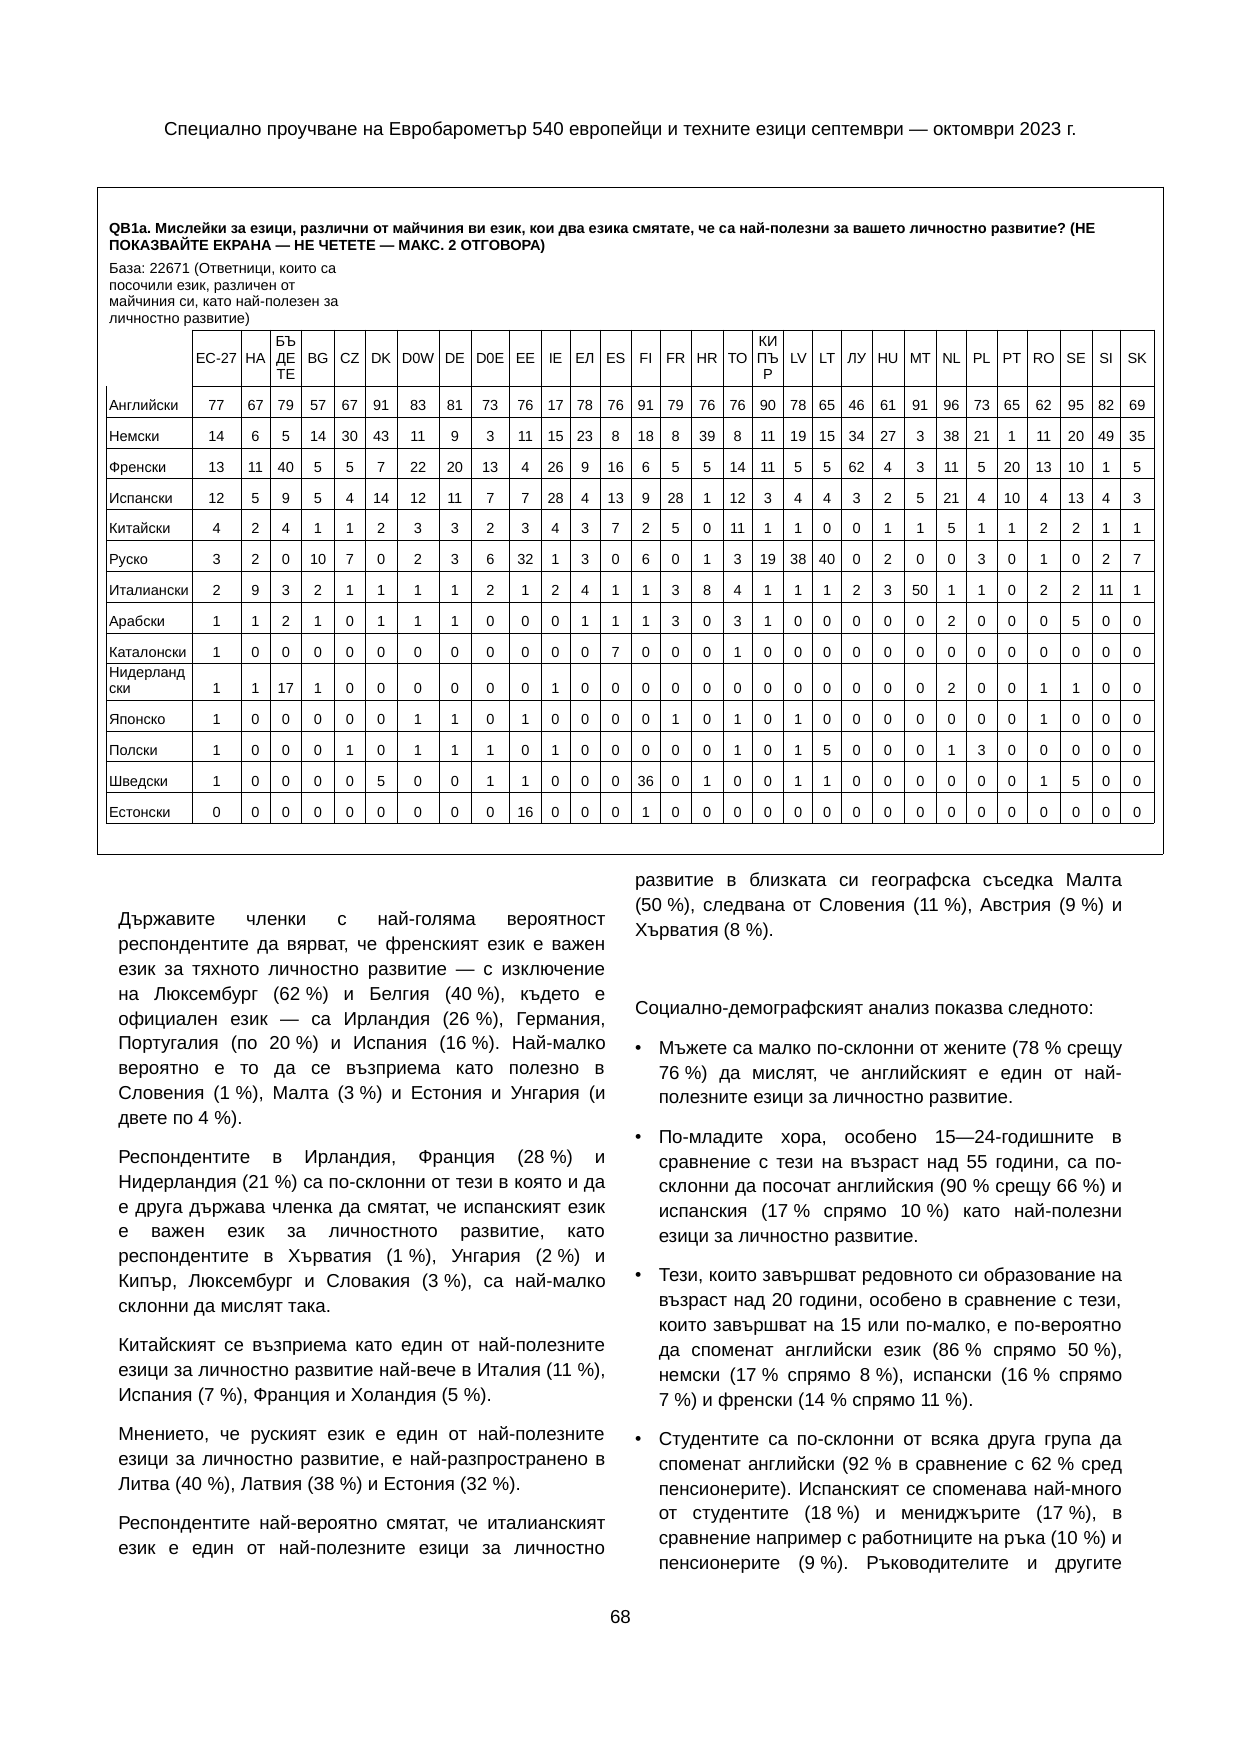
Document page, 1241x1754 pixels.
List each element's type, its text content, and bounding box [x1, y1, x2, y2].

table_cell КИПЪР [753, 331, 783, 386]
table_cell 5 [335, 449, 365, 478]
table_cell [872, 257, 904, 329]
table_cell 3 [571, 510, 600, 540]
table_cell Английски [107, 386, 192, 417]
table_cell 0 [784, 603, 812, 632]
table_cell 0 [398, 634, 439, 663]
table_cell 1 [193, 634, 241, 663]
table_cell 91 [366, 387, 397, 417]
table_cell 1 [398, 572, 439, 602]
table_cell 28 [661, 479, 691, 509]
table_cell 0 [998, 634, 1027, 663]
table_cell 0 [842, 664, 872, 700]
table_cell 0 [472, 701, 509, 731]
table_cell LT [813, 331, 841, 386]
table_cell 0 [302, 701, 334, 731]
table_cell 73 [472, 387, 509, 417]
table_cell 1 [937, 732, 966, 761]
table_cell CZ [335, 331, 365, 386]
table_cell 65 [813, 387, 841, 417]
table_cell 0 [753, 634, 783, 663]
table_cell 81 [440, 387, 471, 417]
table_cell 1 [1121, 510, 1154, 540]
table_cell 6 [472, 541, 509, 571]
table_cell [660, 257, 691, 329]
table_cell 0 [571, 793, 600, 823]
table_cell 16 [601, 449, 631, 478]
table_cell Естонски [107, 793, 192, 823]
table_cell 0 [510, 603, 541, 632]
table_cell 11 [1028, 418, 1060, 447]
table_cell 2 [1028, 510, 1060, 540]
table_cell 0 [510, 732, 541, 761]
table_cell 27 [873, 418, 904, 447]
table_cell 40 [813, 541, 841, 571]
table_cell 11 [440, 479, 471, 509]
table_cell 0 [1093, 701, 1120, 731]
table_cell 1 [998, 418, 1027, 447]
table_cell 1 [1061, 664, 1092, 700]
table_cell NL [937, 331, 966, 386]
table_cell [1120, 257, 1154, 329]
table_cell 62 [842, 449, 872, 478]
table_cell 1 [905, 510, 936, 540]
table_cell 11 [1093, 572, 1120, 602]
table_cell 82 [1093, 387, 1120, 417]
table_cell 0 [366, 664, 397, 700]
table_cell 5 [1061, 762, 1092, 792]
table_cell 0 [398, 793, 439, 823]
table_cell 0 [242, 634, 270, 663]
table_cell 13 [1028, 449, 1060, 478]
table_cell 0 [510, 664, 541, 700]
table_cell 0 [842, 603, 872, 632]
table_cell 0 [998, 732, 1027, 761]
table_cell 0 [753, 701, 783, 731]
table_cell 1 [440, 701, 471, 731]
table_cell 1 [398, 701, 439, 731]
table_cell 0 [873, 664, 904, 700]
table_cell BG [302, 331, 334, 386]
table_cell [997, 257, 1027, 329]
table_cell 0 [601, 541, 631, 571]
table_cell 0 [661, 793, 691, 823]
table_cell 11 [242, 449, 270, 478]
table_cell Френски [107, 449, 192, 478]
table_cell 20 [998, 449, 1027, 478]
table_cell 0 [1028, 603, 1060, 632]
table_cell 1 [1093, 510, 1120, 540]
table_cell 4 [1028, 479, 1060, 509]
table_cell Китайски [107, 510, 192, 540]
table_cell Японско [107, 701, 192, 731]
table_cell 0 [813, 603, 841, 632]
table_cell 1 [661, 701, 691, 731]
table_cell 0 [302, 793, 334, 823]
table_cell 0 [632, 732, 660, 761]
table_cell 10 [1061, 449, 1092, 478]
table_cell 4 [724, 572, 752, 602]
table_cell 14 [724, 449, 752, 478]
table_cell 1 [302, 510, 334, 540]
table_cell 0 [302, 762, 334, 792]
table_header QB1a. Мислейки за езици, различни от майчиния ви език, кои два езика смятате, че са най-полезни за вашето личностно развитие? (НЕ ПОКАЗВАЙТЕ ЕКРАНА — НЕ ЧЕТЕТЕ — МАКС. 2 ОТГОВОРА) [106, 217, 1154, 257]
table_cell 2 [242, 510, 270, 540]
table_cell 0 [724, 793, 752, 823]
table_cell 2 [937, 603, 966, 632]
table_cell 0 [193, 793, 241, 823]
table_cell 1 [632, 793, 660, 823]
table_cell 2 [873, 541, 904, 571]
table_cell 0 [873, 732, 904, 761]
table_cell 0 [1121, 664, 1154, 700]
table_cell 1 [784, 510, 812, 540]
table_cell 0 [472, 634, 509, 663]
table_cell 0 [302, 732, 334, 761]
table_cell 0 [440, 634, 471, 663]
table_cell 0 [1093, 634, 1120, 663]
table_cell 5 [937, 510, 966, 540]
table_cell 4 [510, 449, 541, 478]
table_cell 0 [542, 603, 570, 632]
table_cell 76 [601, 387, 631, 417]
table_cell 26 [542, 449, 570, 478]
table_cell SK [1121, 331, 1154, 386]
table_cell 8 [692, 572, 723, 602]
table_cell 1 [366, 572, 397, 602]
table_cell 0 [1093, 603, 1120, 632]
table_cell 2 [366, 510, 397, 540]
table_cell 9 [242, 572, 270, 602]
table_cell 1 [193, 664, 241, 700]
table_cell 0 [302, 634, 334, 663]
table_cell LV [784, 331, 812, 386]
table_cell D0E [472, 331, 509, 386]
table_cell 79 [661, 387, 691, 417]
table_cell 1 [873, 510, 904, 540]
table_cell Италиански [107, 572, 192, 602]
table_cell 0 [842, 541, 872, 571]
table_cell 0 [813, 664, 841, 700]
table_cell 10 [998, 479, 1027, 509]
table_cell 0 [784, 634, 812, 663]
table_cell 15 [542, 418, 570, 447]
table_cell 0 [271, 701, 301, 731]
table_cell 0 [271, 762, 301, 792]
table_cell 21 [967, 418, 997, 447]
table_cell 11 [398, 418, 439, 447]
table_cell 0 [335, 793, 365, 823]
table_cell 14 [193, 418, 241, 447]
table_cell 0 [813, 793, 841, 823]
table_cell 7 [601, 634, 631, 663]
table_cell 5 [813, 449, 841, 478]
table_cell 67 [242, 387, 270, 417]
table_cell 0 [692, 793, 723, 823]
table_cell 0 [937, 634, 966, 663]
table_cell 5 [905, 479, 936, 509]
table_cell 1 [302, 603, 334, 632]
table_cell 62 [1028, 387, 1060, 417]
table_cell [541, 257, 570, 329]
table_cell 0 [967, 793, 997, 823]
table_cell 1 [784, 732, 812, 761]
table_cell 9 [440, 418, 471, 447]
table_cell 5 [1121, 449, 1154, 478]
table_cell 0 [998, 762, 1027, 792]
table_cell 0 [661, 541, 691, 571]
table_cell IE [542, 331, 570, 386]
table_cell 11 [753, 418, 783, 447]
table_cell 5 [692, 449, 723, 478]
table_cell 0 [366, 541, 397, 571]
table_cell 0 [905, 732, 936, 761]
table_cell 69 [1121, 387, 1154, 417]
table_cell 12 [193, 479, 241, 509]
table_cell 0 [998, 664, 1027, 700]
table_cell 0 [632, 664, 660, 700]
table_cell ЕЛ [571, 331, 600, 386]
table_cell 3 [661, 603, 691, 632]
list Студентите са по-склонни от всяка друга група да споменат английски (92 % в сравнение с 62 % сред пенсионерите). Испанският се споменава най-много от студентите (18 %) и мениджърите (17 %), в сравнение например с работниците на ръка (10 %) и пенсионерите (9 %). Ръководителите и другите [635, 1428, 1122, 1573]
table_cell 21 [937, 479, 966, 509]
table_cell 79 [271, 387, 301, 417]
table_cell 3 [271, 572, 301, 602]
table_cell 1 [601, 572, 631, 602]
table_cell 61 [873, 387, 904, 417]
table_cell 0 [905, 664, 936, 700]
table_cell 0 [842, 732, 872, 761]
table_cell 0 [472, 664, 509, 700]
table_cell 0 [753, 732, 783, 761]
table_cell 2 [271, 603, 301, 632]
table_cell 14 [366, 479, 397, 509]
table_cell Немски [107, 418, 192, 447]
table_cell 0 [905, 701, 936, 731]
table_cell 0 [271, 793, 301, 823]
list Тези, които завършват редовното си образование на възраст над 20 години, особено в сравнение с тези, които завършват на 15 или по-малко, е по-вероятно да споменат английски език (86 % спрямо 50 %), немски (17 % спрямо 8 %), испански (16 % спрямо 7 %) и френски (14 % спрямо 11 %). [635, 1264, 1122, 1410]
table_cell 76 [724, 387, 752, 417]
table_cell 0 [967, 664, 997, 700]
table_cell 0 [242, 793, 270, 823]
table_cell [510, 257, 541, 329]
table_cell 38 [937, 418, 966, 447]
table_cell FI [632, 331, 660, 386]
table_cell 5 [967, 449, 997, 478]
table_cell 49 [1093, 418, 1120, 447]
table_cell 0 [440, 664, 471, 700]
table_cell MT [905, 331, 936, 386]
table_cell 0 [335, 603, 365, 632]
text Социално-демографският анализ показва следното: [635, 997, 1122, 1019]
table_cell SI [1093, 331, 1120, 386]
list По-младите хора, особено 15—24-годишните в сравнение с тези на възраст над 55 години, са по-склонни да посочат английския (90 % срещу 66 %) и испанския (17 % спрямо 10 %) като най-полезни езици за личностно развитие. [635, 1126, 1122, 1246]
table_cell 0 [571, 732, 600, 761]
table_cell 0 [967, 701, 997, 731]
table_cell Нидерландски [107, 664, 192, 700]
table_cell 9 [271, 479, 301, 509]
table_cell 0 [1061, 634, 1092, 663]
table_cell 0 [998, 603, 1027, 632]
table_cell 0 [1061, 541, 1092, 571]
table_cell 3 [724, 603, 752, 632]
table_cell 4 [571, 479, 600, 509]
table_cell 77 [193, 387, 241, 417]
table_cell 46 [842, 387, 872, 417]
table_cell 0 [784, 664, 812, 700]
table_cell 0 [692, 701, 723, 731]
table_cell 5 [302, 479, 334, 509]
table_cell 50 [905, 572, 936, 602]
table_cell 0 [753, 664, 783, 700]
table_cell 4 [542, 510, 570, 540]
table_cell Арабски [107, 603, 192, 632]
table_cell 0 [905, 603, 936, 632]
table_cell 2 [302, 572, 334, 602]
table_cell 67 [335, 387, 365, 417]
table_cell 8 [601, 418, 631, 447]
table_cell 1 [692, 541, 723, 571]
table_cell [570, 257, 600, 329]
table_cell 32 [510, 541, 541, 571]
table_cell 0 [510, 634, 541, 663]
table_cell 7 [335, 541, 365, 571]
table_cell 0 [542, 762, 570, 792]
table_cell 18 [632, 418, 660, 447]
table_cell 3 [1121, 479, 1154, 509]
table_cell 3 [440, 510, 471, 540]
table_cell [752, 257, 783, 329]
table_cell [1092, 257, 1120, 329]
table_cell 8 [724, 418, 752, 447]
table_cell 0 [998, 701, 1027, 731]
table_cell 3 [571, 541, 600, 571]
table_cell 0 [937, 762, 966, 792]
table_cell 0 [967, 603, 997, 632]
table_cell 1 [967, 572, 997, 602]
table_cell [784, 257, 812, 329]
table_cell 1 [784, 701, 812, 731]
table_cell 2 [632, 510, 660, 540]
table_cell [106, 330, 192, 386]
table_cell 0 [601, 664, 631, 700]
table_cell 0 [398, 664, 439, 700]
table_cell HR [692, 331, 723, 386]
table_cell 73 [967, 387, 997, 417]
table_cell 19 [753, 541, 783, 571]
table_cell 4 [967, 479, 997, 509]
table_cell 0 [632, 634, 660, 663]
table_cell 7 [510, 479, 541, 509]
table_cell ES [601, 331, 631, 386]
table_cell 2 [873, 479, 904, 509]
table_cell 2 [398, 541, 439, 571]
table_cell 13 [601, 479, 631, 509]
table_cell 0 [842, 793, 872, 823]
table_cell FR [661, 331, 691, 386]
table_cell 16 [510, 793, 541, 823]
table_cell 0 [472, 603, 509, 632]
table_cell 1 [724, 732, 752, 761]
table_cell 95 [1061, 387, 1092, 417]
table_cell 1 [753, 510, 783, 540]
table_cell 1 [1093, 449, 1120, 478]
table_cell 1 [302, 664, 334, 700]
list Мъжете са малко по-склонни от жените (78 % срещу 76 %) да мислят, че английският е един от най-полезните езици за личностно развитие. [635, 1037, 1122, 1108]
table_cell 5 [366, 762, 397, 792]
table_cell 0 [571, 634, 600, 663]
table_cell 1 [784, 572, 812, 602]
table_cell 0 [1121, 732, 1154, 761]
table_cell 0 [692, 732, 723, 761]
table_cell 1 [724, 634, 752, 663]
table_cell ЛУ [842, 331, 872, 386]
table_cell БЪДЕТЕ [271, 331, 301, 386]
table_cell 0 [873, 603, 904, 632]
table_cell 6 [242, 418, 270, 447]
table_cell 1 [937, 572, 966, 602]
table_cell 91 [905, 387, 936, 417]
text Респондентите най-вероятно смятат, че италианският език е един от най-полезните езици за личностно [118, 1512, 605, 1558]
table_cell 1 [335, 510, 365, 540]
table_cell 0 [661, 664, 691, 700]
text развитие в близката си географска съседка Малта (50 %), следвана от Словения (11 %), Австрия (9 %) и Хърватия (8 %). [635, 855, 1122, 940]
table_cell 1 [784, 762, 812, 792]
table_cell 0 [242, 701, 270, 731]
table_cell 2 [193, 572, 241, 602]
table_cell 0 [1028, 634, 1060, 663]
table_cell 4 [571, 572, 600, 602]
table_cell 6 [632, 449, 660, 478]
table_cell 83 [398, 387, 439, 417]
table_cell 1 [398, 603, 439, 632]
table_cell 3 [967, 541, 997, 571]
table_cell 1 [440, 572, 471, 602]
table_cell 1 [542, 541, 570, 571]
table_cell 0 [905, 634, 936, 663]
table_cell 1 [601, 603, 631, 632]
table_cell 0 [601, 701, 631, 731]
table_cell 1 [193, 701, 241, 731]
table_cell 7 [1121, 541, 1154, 571]
table_cell 2 [1061, 510, 1092, 540]
table_cell 0 [571, 762, 600, 792]
table_cell 0 [873, 762, 904, 792]
table_cell 5 [1061, 603, 1092, 632]
table_cell 3 [661, 572, 691, 602]
table_cell 0 [1121, 634, 1154, 663]
table_cell [936, 257, 966, 329]
table_cell 2 [937, 664, 966, 700]
table_cell [600, 257, 631, 329]
table_cell 35 [1121, 418, 1154, 447]
table_cell 11 [753, 449, 783, 478]
table_cell 0 [601, 762, 631, 792]
table_cell Руско [107, 541, 192, 571]
table_cell 3 [510, 510, 541, 540]
table_cell 1 [1028, 762, 1060, 792]
table_cell 3 [905, 418, 936, 447]
table_cell 1 [242, 664, 270, 700]
table_cell 0 [542, 701, 570, 731]
table_cell [397, 257, 439, 329]
table_cell 5 [302, 449, 334, 478]
table_cell 1 [1121, 572, 1154, 602]
table_cell 2 [472, 510, 509, 540]
table_cell 4 [335, 479, 365, 509]
table_cell 40 [271, 449, 301, 478]
table_cell 2 [1093, 541, 1120, 571]
table_cell RO [1028, 331, 1060, 386]
table_cell 13 [472, 449, 509, 478]
table_cell [471, 257, 509, 329]
table_cell 0 [842, 510, 872, 540]
table_cell 1 [510, 762, 541, 792]
table_cell 1 [510, 572, 541, 602]
table_cell 8 [661, 418, 691, 447]
table_cell [966, 257, 997, 329]
table_cell 1 [753, 603, 783, 632]
table_cell 0 [937, 541, 966, 571]
table_cell 4 [813, 479, 841, 509]
table_cell 0 [242, 762, 270, 792]
table_cell 12 [724, 479, 752, 509]
table_cell 0 [937, 701, 966, 731]
table_cell 1 [193, 603, 241, 632]
table_cell 2 [1061, 572, 1092, 602]
table_cell 0 [1093, 732, 1120, 761]
table_cell 0 [998, 541, 1027, 571]
table_cell 17 [271, 664, 301, 700]
text Китайският се възприема като един от най-полезните езици за личностно развитие най-вече в Италия (11 %), Испания (7 %), Франция и Холандия (5 %). [118, 1334, 605, 1405]
table_cell Каталонски [107, 634, 192, 663]
table_cell 1 [193, 762, 241, 792]
table_cell 0 [271, 634, 301, 663]
table_cell 9 [632, 479, 660, 509]
table_cell 0 [998, 572, 1027, 602]
table_cell 10 [302, 541, 334, 571]
table_cell 0 [692, 664, 723, 700]
table_cell 0 [542, 634, 570, 663]
table_cell 1 [813, 572, 841, 602]
table_cell 0 [724, 664, 752, 700]
table_cell 0 [1028, 732, 1060, 761]
table_cell 0 [366, 634, 397, 663]
table_cell 0 [632, 701, 660, 731]
table_cell База: 22671 (Ответници, които са посочили език, различен от майчиния си, като най-полезен за личностно развитие) [106, 257, 365, 329]
table_cell 0 [873, 634, 904, 663]
table_cell EE [510, 331, 541, 386]
table_cell 0 [440, 793, 471, 823]
table_cell 57 [302, 387, 334, 417]
table_cell 1 [440, 603, 471, 632]
table_cell 3 [905, 449, 936, 478]
table_cell DE [440, 331, 471, 386]
table_cell 5 [784, 449, 812, 478]
table_cell 0 [873, 793, 904, 823]
table_cell 5 [813, 732, 841, 761]
table_cell Полски [107, 732, 192, 761]
text Държавите членки с най-голяма вероятност респондентите да вярват, че френският език е важен език за тяхното личностно развитие — с изключение на Люксембург (62 %) и Белгия (40 %), където е официален език — са Ирландия (26 %), Германия, Португалия (по 20 %) и Испания (16 %). Най-малко вероятно е то да се възприема като полезно в Словения (1 %), Малта (3 %) и Естония и Унгария (и двете по 4 %). [118, 908, 605, 1128]
table_cell 0 [998, 793, 1027, 823]
text Мнението, че руският език е един от най-полезните езици за личностно развитие, е най-разпространено в Литва (40 %), Латвия (38 %) и Естония (32 %). [118, 1423, 605, 1494]
table_cell 1 [472, 732, 509, 761]
table_cell 3 [842, 479, 872, 509]
table_cell 1 [1028, 541, 1060, 571]
table_cell 3 [873, 572, 904, 602]
table_cell 0 [1121, 762, 1154, 792]
table_cell 2 [542, 572, 570, 602]
table_cell 4 [873, 449, 904, 478]
text [635, 177, 1122, 187]
table_cell PL [967, 331, 997, 386]
table_cell 0 [753, 762, 783, 792]
table_cell 1 [510, 701, 541, 731]
table_cell 3 [193, 541, 241, 571]
table_cell 1 [632, 603, 660, 632]
table_cell 0 [1093, 762, 1120, 792]
table_cell Испански [107, 479, 192, 509]
table_cell 4 [1093, 479, 1120, 509]
table_cell 2 [842, 572, 872, 602]
table_cell 9 [571, 449, 600, 478]
table_cell 2 [1028, 572, 1060, 602]
table_cell 1 [967, 510, 997, 540]
table_cell 30 [335, 418, 365, 447]
table_cell 0 [842, 762, 872, 792]
table_cell НА [242, 331, 270, 386]
table_cell 1 [242, 603, 270, 632]
table_cell 1 [692, 479, 723, 509]
table_cell 0 [366, 701, 397, 731]
table_cell 0 [873, 701, 904, 731]
table_cell 3 [967, 732, 997, 761]
table_cell 91 [632, 387, 660, 417]
table_cell 0 [335, 634, 365, 663]
table_cell 7 [366, 449, 397, 478]
table_cell 0 [784, 793, 812, 823]
table_cell 0 [967, 634, 997, 663]
table_cell 1 [542, 664, 570, 700]
table_cell 11 [937, 449, 966, 478]
table_cell 0 [661, 634, 691, 663]
table_cell 0 [1121, 793, 1154, 823]
table_cell 3 [724, 541, 752, 571]
table_cell 5 [661, 449, 691, 478]
table_cell 13 [193, 449, 241, 478]
table_cell 0 [1061, 701, 1092, 731]
table_cell 14 [302, 418, 334, 447]
table_cell 1 [692, 762, 723, 792]
table_cell 0 [661, 732, 691, 761]
table_cell 0 [813, 510, 841, 540]
table_cell 0 [692, 510, 723, 540]
table_cell [691, 257, 723, 329]
table_cell 28 [542, 479, 570, 509]
table_cell 3 [398, 510, 439, 540]
table_cell 0 [1061, 732, 1092, 761]
table_cell 78 [784, 387, 812, 417]
table_cell 0 [937, 793, 966, 823]
table_cell 3 [440, 541, 471, 571]
table_cell 0 [366, 732, 397, 761]
table_cell 90 [753, 387, 783, 417]
table_cell 0 [335, 701, 365, 731]
table_cell 4 [271, 510, 301, 540]
table_cell 34 [842, 418, 872, 447]
table_cell 6 [632, 541, 660, 571]
table_cell 0 [842, 701, 872, 731]
table_cell [723, 257, 752, 329]
table_cell 1 [571, 603, 600, 632]
table_cell 43 [366, 418, 397, 447]
table_cell 0 [472, 793, 509, 823]
table_cell 0 [242, 732, 270, 761]
table_cell [904, 257, 936, 329]
table_cell 0 [542, 793, 570, 823]
table_cell 0 [1061, 793, 1092, 823]
table_cell 0 [571, 701, 600, 731]
table_cell 11 [724, 510, 752, 540]
table_cell 1 [335, 732, 365, 761]
table_cell 0 [601, 732, 631, 761]
table_cell 78 [571, 387, 600, 417]
table_cell 17 [542, 387, 570, 417]
table_cell Шведски [107, 762, 192, 792]
table_cell 0 [1121, 701, 1154, 731]
table_cell 65 [998, 387, 1027, 417]
table_cell 0 [692, 603, 723, 632]
table_cell 38 [784, 541, 812, 571]
table_cell ЕС-27 [193, 331, 241, 386]
table_cell 23 [571, 418, 600, 447]
table_cell 0 [271, 541, 301, 571]
table_cell 1 [366, 603, 397, 632]
table_cell 15 [813, 418, 841, 447]
table_cell 0 [724, 762, 752, 792]
table_cell 1 [440, 732, 471, 761]
table_cell 1 [998, 510, 1027, 540]
table_cell 0 [440, 762, 471, 792]
table_cell 2 [472, 572, 509, 602]
table_cell 5 [242, 479, 270, 509]
table_cell [813, 257, 841, 329]
table_cell 0 [1093, 664, 1120, 700]
table_cell 1 [724, 701, 752, 731]
table_cell 0 [692, 634, 723, 663]
table_cell 0 [813, 634, 841, 663]
table_cell [841, 257, 872, 329]
table_cell 0 [335, 762, 365, 792]
table_cell D0W [398, 331, 439, 386]
table_cell 1 [398, 732, 439, 761]
table_cell [439, 257, 471, 329]
table_cell 1 [813, 762, 841, 792]
table_cell 7 [472, 479, 509, 509]
table_cell 1 [1028, 701, 1060, 731]
table_cell 76 [692, 387, 723, 417]
table_cell 0 [813, 701, 841, 731]
table_cell 22 [398, 449, 439, 478]
table_cell [365, 257, 397, 329]
table_cell 0 [905, 541, 936, 571]
table_cell 0 [753, 793, 783, 823]
table_cell 0 [601, 793, 631, 823]
table_cell 1 [542, 732, 570, 761]
table_cell 0 [967, 762, 997, 792]
table_cell 1 [632, 572, 660, 602]
table_cell [1060, 257, 1092, 329]
table_cell 2 [242, 541, 270, 571]
table_cell 0 [1093, 793, 1120, 823]
table_cell 1 [753, 572, 783, 602]
table_cell 13 [1061, 479, 1092, 509]
table_cell 0 [1121, 603, 1154, 632]
table_cell 5 [661, 510, 691, 540]
table_cell ТО [724, 331, 752, 386]
table_cell HU [873, 331, 904, 386]
table_cell 3 [753, 479, 783, 509]
table_cell 96 [937, 387, 966, 417]
table_cell 0 [398, 762, 439, 792]
table_cell 0 [661, 762, 691, 792]
table_cell 1 [193, 732, 241, 761]
table_cell 0 [335, 664, 365, 700]
table_cell 39 [692, 418, 723, 447]
table_cell PT [998, 331, 1027, 386]
table_cell 0 [905, 793, 936, 823]
table_cell 76 [510, 387, 541, 417]
table_cell 7 [601, 510, 631, 540]
table_cell 0 [571, 664, 600, 700]
table_cell 4 [193, 510, 241, 540]
table_cell 3 [472, 418, 509, 447]
table_cell [631, 257, 660, 329]
table_cell 1 [472, 762, 509, 792]
table_cell 19 [784, 418, 812, 447]
table_cell 0 [1028, 793, 1060, 823]
table_cell 4 [784, 479, 812, 509]
table_cell 0 [366, 793, 397, 823]
table_cell 0 [905, 762, 936, 792]
table_cell 20 [1061, 418, 1092, 447]
table_cell DK [366, 331, 397, 386]
table_cell 0 [271, 732, 301, 761]
table_cell 20 [440, 449, 471, 478]
table_cell 1 [335, 572, 365, 602]
table_cell 1 [1028, 664, 1060, 700]
table_cell 0 [842, 634, 872, 663]
text Респондентите в Ирландия, Франция (28 %) и Нидерландия (21 %) са по-склонни от тези в която и да е друга държава членка да смятат, че испанският език е важен език за личностното развитие, като респондентите в Хърватия (1 %), Унгария (2 %) и Кипър, Люксембург и Словакия (3 %), са най-малко склонни да мислят така. [118, 1146, 605, 1316]
table_cell 11 [510, 418, 541, 447]
table_cell [1027, 257, 1060, 329]
table_cell 36 [632, 762, 660, 792]
table_cell 12 [398, 479, 439, 509]
table_cell 5 [271, 418, 301, 447]
table_cell SE [1061, 331, 1092, 386]
